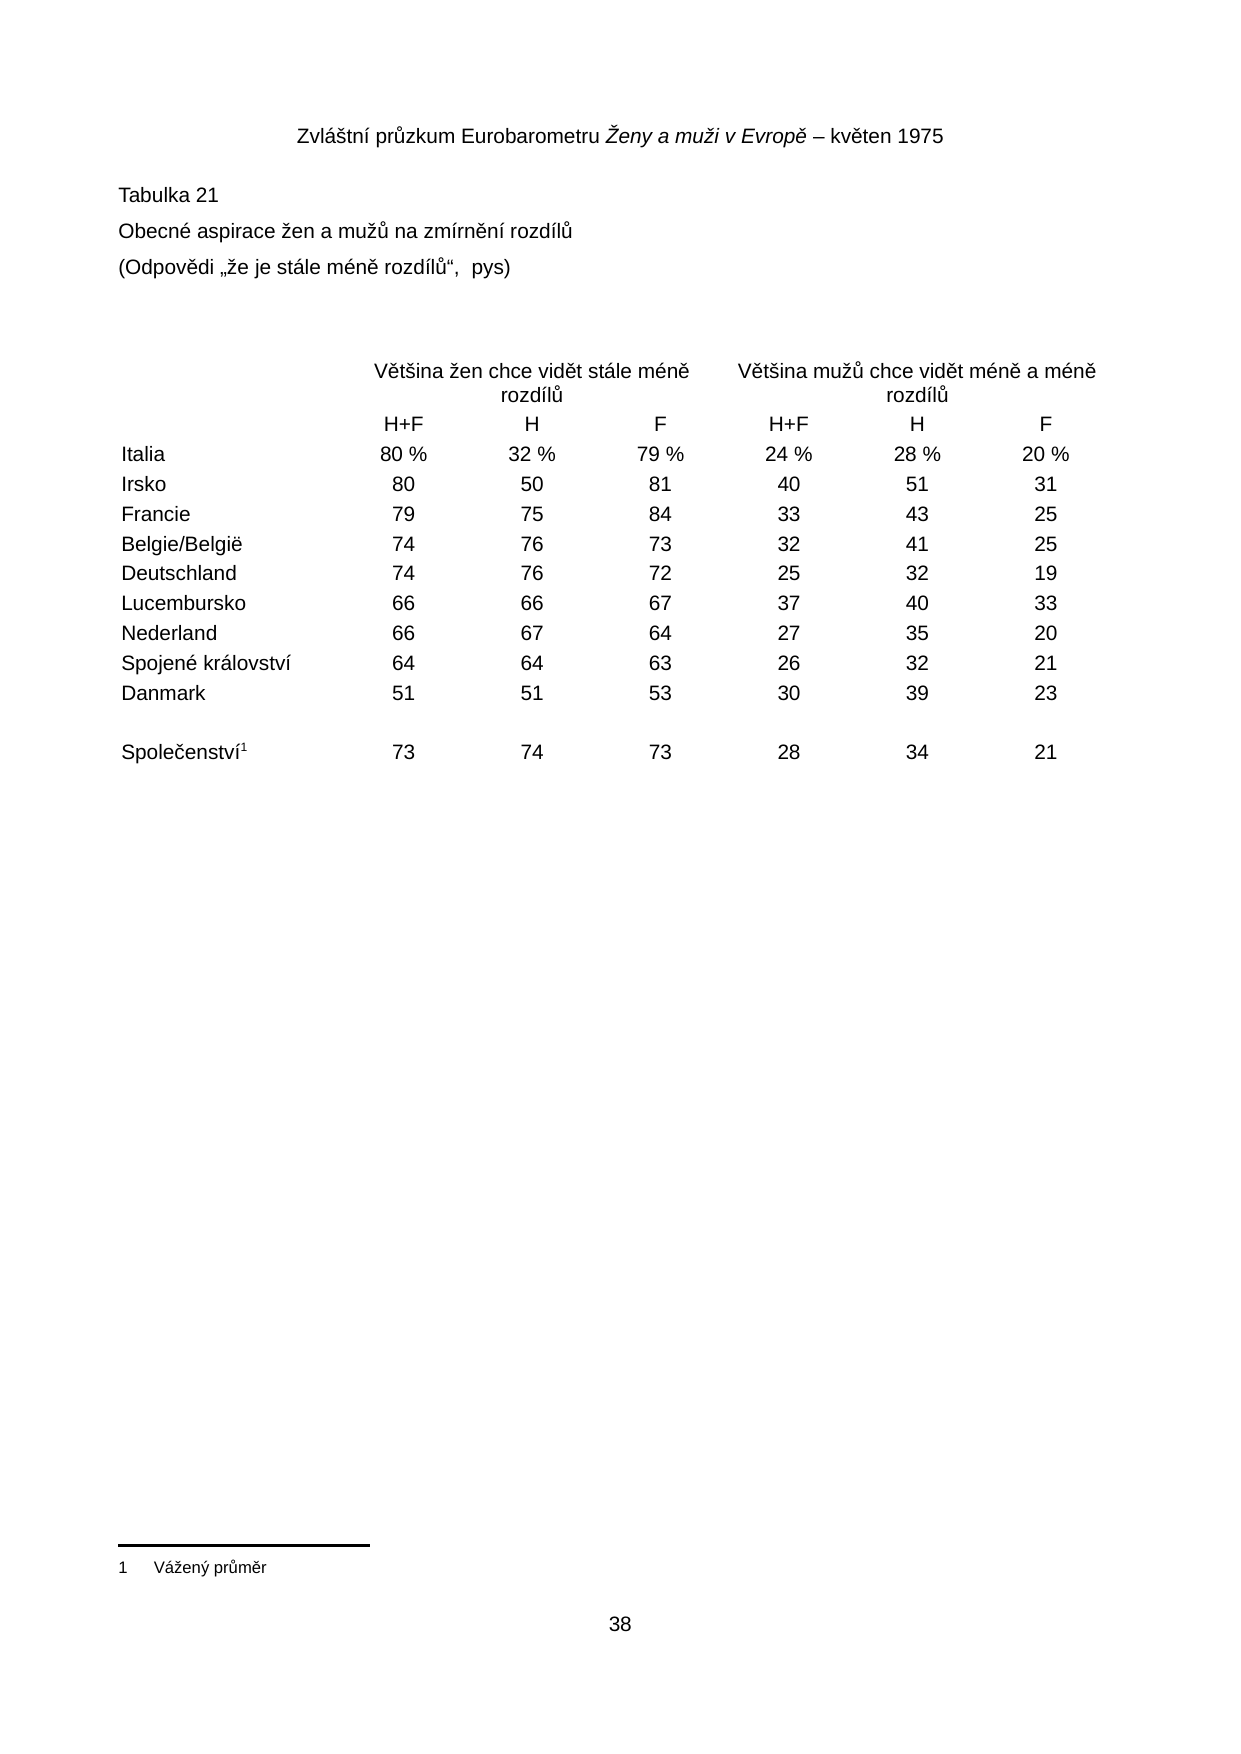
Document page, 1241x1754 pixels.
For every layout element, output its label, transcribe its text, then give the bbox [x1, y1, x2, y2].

table_cell 25 [981, 529, 1110, 558]
table_cell 73 [339, 737, 468, 767]
table_cell 25 [725, 558, 853, 588]
table_cell 64 [596, 618, 724, 648]
table_cell F [981, 409, 1110, 439]
table_cell 74 [339, 529, 468, 558]
table_cell [468, 707, 596, 737]
table_cell 80 [339, 469, 468, 499]
table_cell [314, 529, 339, 558]
table_cell H [468, 409, 596, 439]
table_cell 20 % [981, 439, 1110, 469]
text Obecné aspirace žen a mužů na zmírnění rozdílů [118, 219, 1122, 243]
table_header Většina mužů chce vidět méně a méně rozdílů [725, 356, 1110, 409]
table_cell 28 % [853, 439, 981, 469]
table_cell 24 % [725, 439, 853, 469]
table_cell 67 [468, 618, 596, 648]
table_cell [314, 499, 339, 528]
table_cell 40 [853, 588, 981, 618]
table_cell 32 [853, 648, 981, 677]
table_cell 66 [339, 588, 468, 618]
table_cell 81 [596, 469, 724, 499]
table_cell 63 [596, 648, 724, 677]
table_cell 40 [725, 469, 853, 499]
table_cell 51 [339, 678, 468, 707]
table_cell 73 [596, 529, 724, 558]
table_cell 66 [339, 618, 468, 648]
table_cell 76 [468, 529, 596, 558]
table_cell 34 [853, 737, 981, 767]
table_cell Irsko [118, 469, 313, 499]
table_cell 72 [596, 558, 724, 588]
text Tabulka 21 [118, 183, 1122, 207]
table_cell 28 [725, 737, 853, 767]
table_cell 80 % [339, 439, 468, 469]
table_cell H+F [339, 409, 468, 439]
table_cell 32 [853, 558, 981, 588]
table_cell Lucembursko [118, 588, 313, 618]
table_cell 66 [468, 588, 596, 618]
table_cell 32 % [468, 439, 596, 469]
table_cell [981, 707, 1110, 737]
table_cell 73 [596, 737, 724, 767]
table_cell 75 [468, 499, 596, 528]
table_cell 33 [981, 588, 1110, 618]
table_cell 50 [468, 469, 596, 499]
table_cell Francie [118, 499, 313, 528]
table_cell 39 [853, 678, 981, 707]
table_cell [118, 707, 313, 737]
table_cell Nederland [118, 618, 313, 648]
table_cell Danmark [118, 678, 313, 707]
table_cell [596, 707, 724, 737]
table_cell 41 [853, 529, 981, 558]
table_cell 21 [981, 648, 1110, 677]
table_cell 30 [725, 678, 853, 707]
table_cell [339, 707, 468, 737]
table_cell [314, 558, 339, 588]
table_cell 76 [468, 558, 596, 588]
table_header Většina žen chce vidět stále méně rozdílů [339, 356, 724, 409]
table_cell [314, 678, 339, 707]
table_cell [314, 409, 339, 439]
table_cell 25 [981, 499, 1110, 528]
table_cell F [596, 409, 724, 439]
table_header [118, 356, 313, 409]
table_cell Společenství [118, 737, 313, 767]
table_cell [314, 439, 339, 469]
table_cell [314, 588, 339, 618]
table_cell 43 [853, 499, 981, 528]
table_cell 64 [339, 648, 468, 677]
table_cell [314, 618, 339, 648]
table_cell [314, 469, 339, 499]
table_cell 64 [468, 648, 596, 677]
table_cell 19 [981, 558, 1110, 588]
table_cell [314, 737, 339, 767]
table_cell 74 [468, 737, 596, 767]
table_cell H+F [725, 409, 853, 439]
table_cell 51 [468, 678, 596, 707]
table_cell 21 [981, 737, 1110, 767]
table_cell Spojené království [118, 648, 313, 677]
table_cell [725, 707, 853, 737]
table_cell 27 [725, 618, 853, 648]
table_cell 74 [339, 558, 468, 588]
table_cell 31 [981, 469, 1110, 499]
table_cell 35 [853, 618, 981, 648]
table_cell 84 [596, 499, 724, 528]
table_cell Italia [118, 439, 313, 469]
table_cell Belgie/België [118, 529, 313, 558]
table_cell 23 [981, 678, 1110, 707]
table_cell H [853, 409, 981, 439]
table_cell 20 [981, 618, 1110, 648]
table_cell 79 [339, 499, 468, 528]
table_cell 26 [725, 648, 853, 677]
table_cell 51 [853, 469, 981, 499]
table_cell [118, 409, 313, 439]
table_cell Deutschland [118, 558, 313, 588]
table_cell [853, 707, 981, 737]
table_cell 79 % [596, 439, 724, 469]
table_header [314, 356, 339, 409]
table_cell 32 [725, 529, 853, 558]
table_cell 53 [596, 678, 724, 707]
table_cell 67 [596, 588, 724, 618]
table_cell 37 [725, 588, 853, 618]
table_cell [314, 707, 339, 737]
text (Odpovědi „že je stále méně rozdílů“, pys) [118, 254, 1122, 278]
table_cell 33 [725, 499, 853, 528]
table_cell [314, 648, 339, 677]
